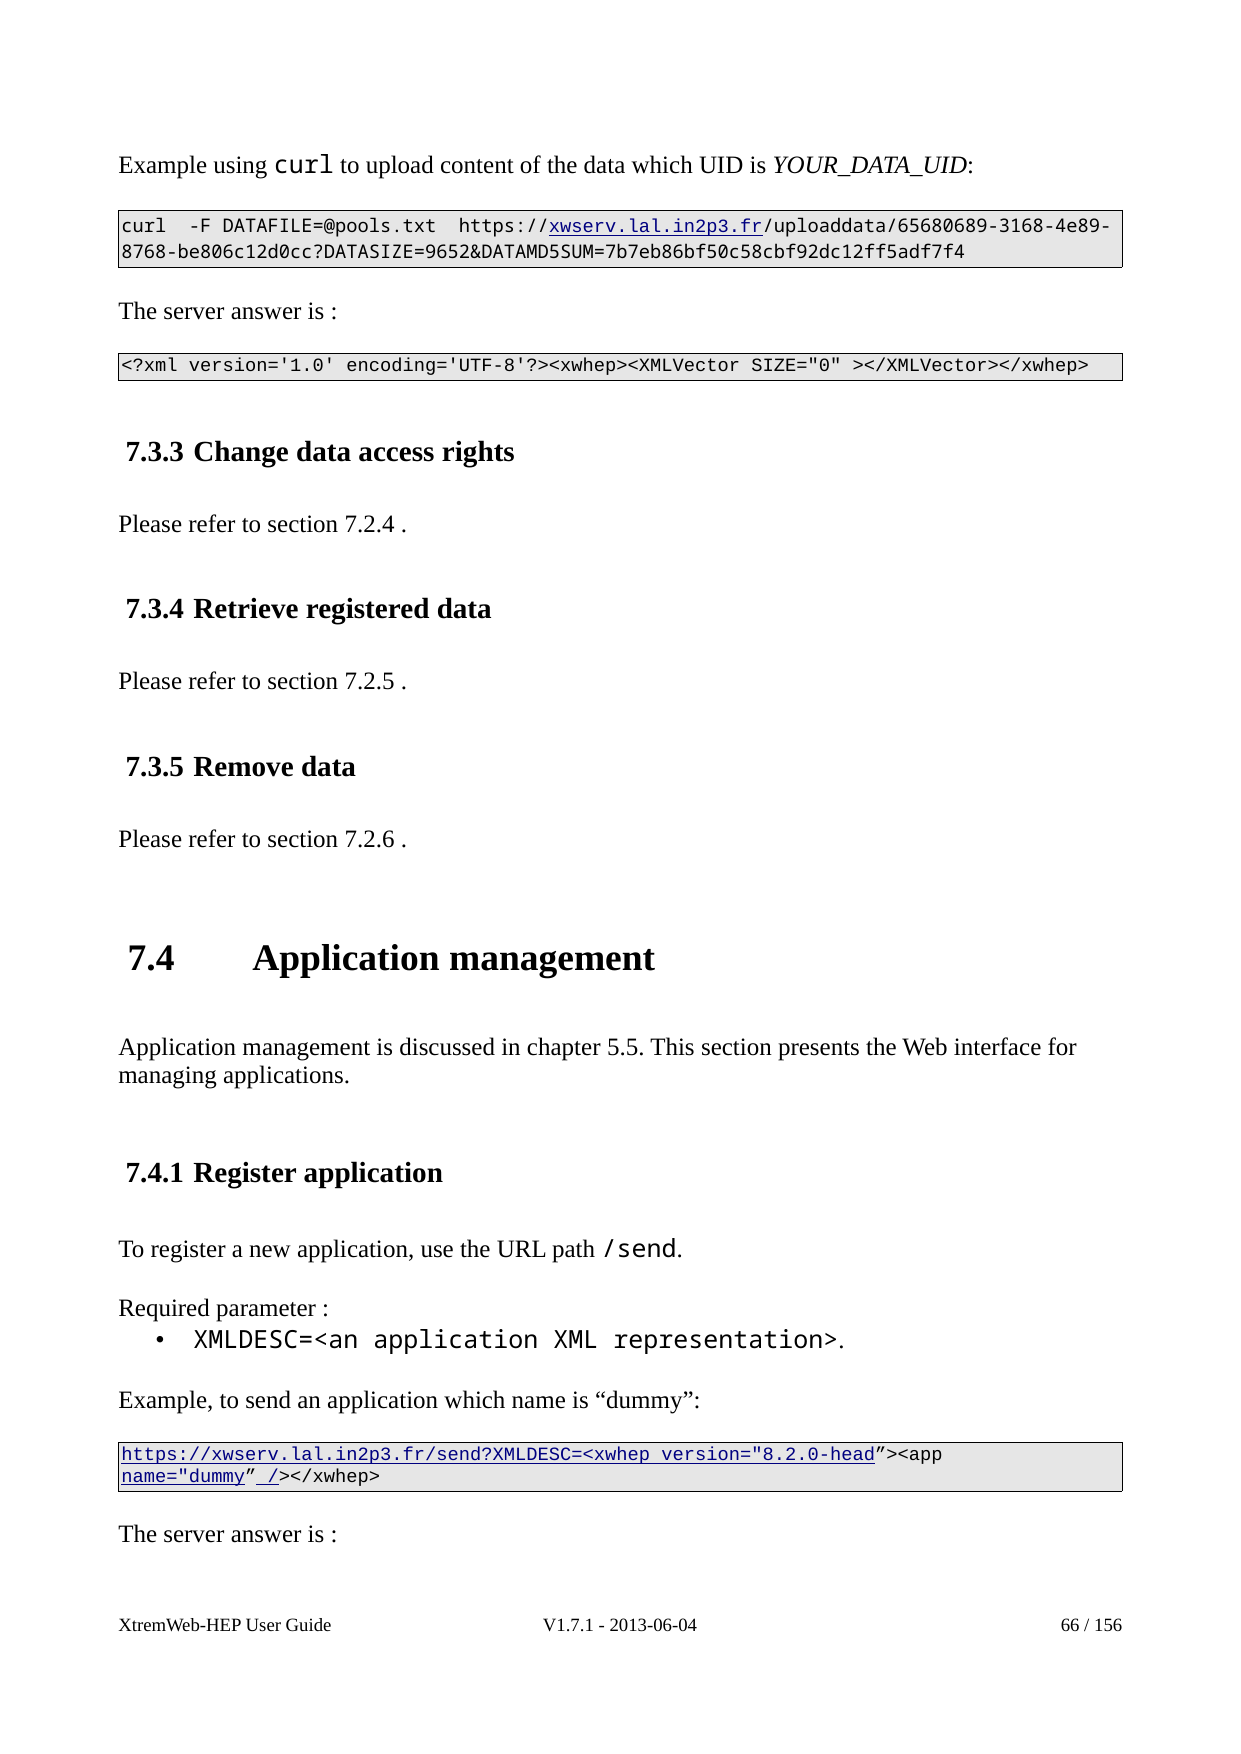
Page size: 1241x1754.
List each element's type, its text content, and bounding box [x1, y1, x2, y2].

list XMLDESC=<an application XML representation>. [156, 1322, 1122, 1356]
text Please refer to section7.2.4. [118, 509, 1122, 538]
text https://xwserv.lal.in2p3.fr/send?XMLDESC=<xwhep version="8.2.0-head”><app name="dummy” /></xwhep> [119, 1443, 1122, 1491]
text Example using curl to upload content of the data which UID is YOUR_DATA_UID: [118, 147, 1122, 181]
text The server answer is : [118, 296, 1122, 324]
subtitle Remove data [118, 749, 1122, 782]
subtitle Register application [118, 1156, 1122, 1189]
text curl -F DATAFILE=@pools.txt https://xwserv.lal.in2p3.fr/uploaddata/65680689-3168-4e89-8768-be806c12d0cc?DATASIZE=9652&DATAMD5SUM=7b7eb86bf50c58cbf92dc12ff5adf7f4 [119, 211, 1122, 267]
text Required parameter : [118, 1293, 1122, 1322]
subtitle Change data access rights [118, 434, 1122, 468]
text The server answer is : [118, 1519, 1122, 1548]
text Please refer to section7.2.6. [118, 824, 1122, 852]
subtitle Application management [118, 935, 1122, 978]
text Example, to send an application which name is “dummy”: [118, 1385, 1122, 1413]
text <?xml version='1.0' encoding='UTF-8'?><xwhep><XMLVector SIZE="0" ></XMLVector></xwhep> [119, 354, 1122, 380]
text To register a new application, use the URL path /send. [118, 1230, 1122, 1264]
text Application management is discussed in chapter 5.5. This section presents the Web interface for managing applications. [118, 1032, 1122, 1089]
text Please refer to section7.2.5. [118, 666, 1122, 695]
subtitle Retrieve registered data [118, 592, 1122, 625]
